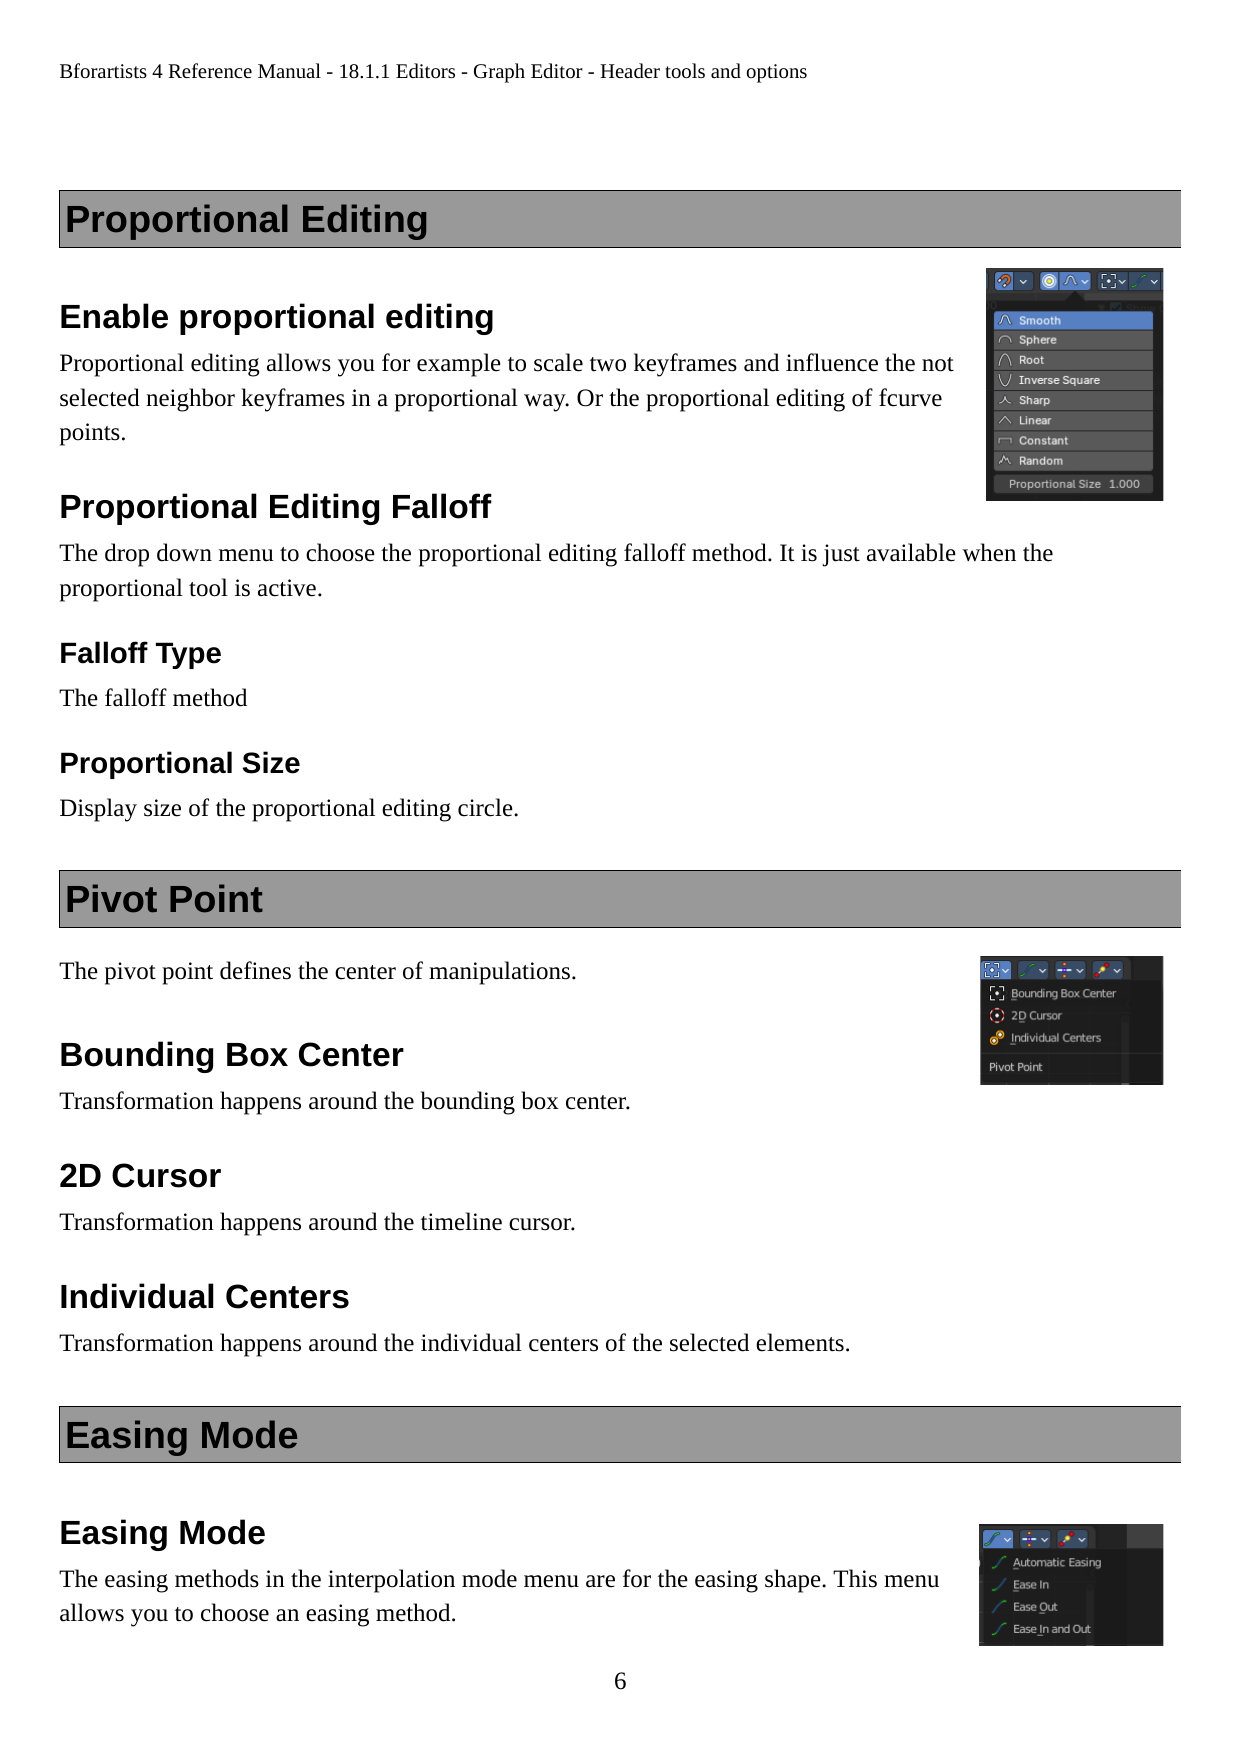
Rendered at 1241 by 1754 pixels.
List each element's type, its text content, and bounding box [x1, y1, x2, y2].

text The drop down menu to choose the proportional editing falloff method. It is just available when the proportional tool is active. [59, 538, 1181, 602]
text The falloff method [59, 683, 1181, 711]
subtitle Falloff Type [59, 636, 1181, 670]
table_header Proportional Editing [60, 191, 1181, 247]
subtitle Proportional Editing Falloff [59, 487, 1181, 526]
subtitle Proportional Size [59, 746, 1181, 780]
subtitle [1164, 297, 1181, 336]
table_header Pivot Point [60, 871, 1181, 927]
text Proportional editing allows you for example to scale two keyframes and influence the not selected neighbor keyframes in a proportional way. Or the proportional editing of fcurve points. [59, 348, 986, 446]
subtitle Bounding Box Center [59, 1035, 980, 1073]
text The easing methods in the interpolation mode menu are for the easing shape. This menu allows you to choose an easing method. [59, 1564, 979, 1627]
text Transformation happens around the bounding box center. [59, 1086, 1181, 1114]
picture [979, 1524, 1164, 1646]
subtitle [1164, 1035, 1181, 1073]
text Transformation happens around the timeline cursor. [59, 1207, 1181, 1236]
text Transformation happens around the individual centers of the selected elements. [59, 1328, 1181, 1357]
table_header Easing Mode [60, 1407, 1181, 1462]
text The pivot point defines the center of manipulations. [59, 956, 980, 985]
picture [986, 268, 1164, 501]
subtitle 2D Cursor [59, 1156, 1181, 1194]
picture [980, 956, 1164, 1085]
subtitle Individual Centers [59, 1277, 1181, 1315]
subtitle Easing Mode [59, 1512, 1181, 1551]
subtitle Enable proportional editing [59, 297, 986, 336]
text Display size of the proportional editing circle. [59, 793, 1181, 821]
